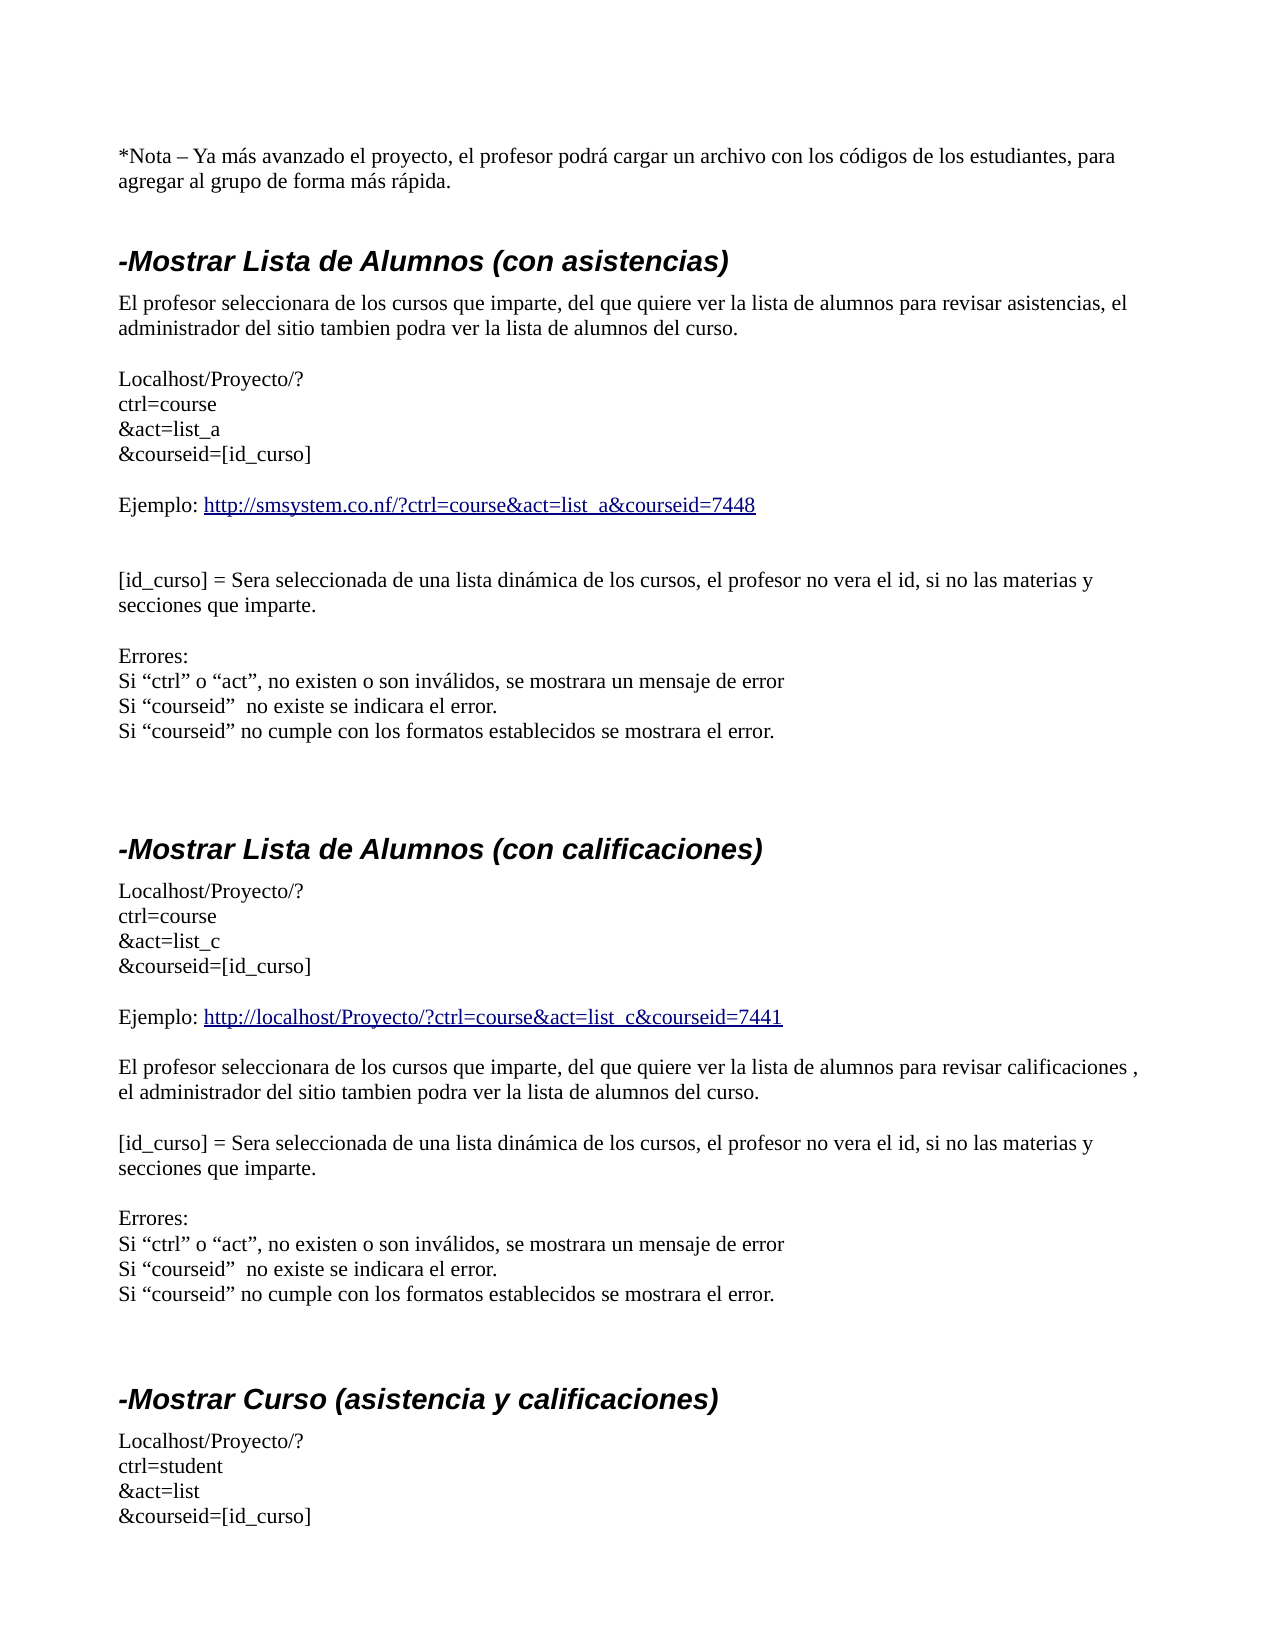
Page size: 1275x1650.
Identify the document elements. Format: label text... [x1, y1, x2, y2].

text &act=list_a [118, 416, 1157, 441]
text ctrl=course [118, 391, 1157, 416]
text Localhost/Proyecto/? [118, 1428, 1157, 1453]
text &courseid=[id_curso] [118, 953, 1157, 978]
text &courseid=[id_curso] [118, 1503, 1157, 1528]
text El profesor seleccionara de los cursos que imparte, del que quiere ver la lista de alumnos para revisar asistencias, el administrador del sitio tambien podra ver la lista de alumnos del curso. [118, 290, 1157, 340]
subtitle -Mostrar Lista de Alumnos (con calificaciones) [118, 832, 1157, 865]
text &act=list_c [118, 928, 1157, 953]
text Errores: [118, 643, 1157, 668]
subtitle -Mostrar Lista de Alumnos (con asistencias) [118, 244, 1157, 277]
text &act=list [118, 1478, 1157, 1503]
text [id_curso] = Sera seleccionada de una lista dinámica de los cursos, el profesor no vera el id, si no las materias y secciones que imparte. [118, 1130, 1157, 1180]
text Errores: [118, 1205, 1157, 1231]
text Ejemplo: http://localhost/Proyecto/?ctrl=course&act=list_c&courseid=7441 [118, 1004, 1157, 1029]
text [id_curso] = Sera seleccionada de una lista dinámica de los cursos, el profesor no vera el id, si no las materias y secciones que imparte. [118, 567, 1157, 618]
text El profesor seleccionara de los cursos que imparte, del que quiere ver la lista de alumnos para revisar calificaciones , el administrador del sitio tambien podra ver la lista de alumnos del curso. [118, 1054, 1157, 1104]
text ctrl=student [118, 1453, 1157, 1478]
text Si “courseid” no existe se indicara el error. [118, 693, 1157, 718]
text Localhost/Proyecto/? [118, 878, 1157, 903]
text Localhost/Proyecto/? [118, 366, 1157, 391]
text Si “courseid” no cumple con los formatos establecidos se mostrara el error. [118, 718, 1157, 744]
text *Nota – Ya más avanzado el proyecto, el profesor podrá cargar un archivo con los códigos de los estudiantes, para agregar al grupo de forma más rápida. [118, 143, 1157, 194]
subtitle -Mostrar Curso (asistencia y calificaciones) [118, 1382, 1157, 1415]
text ctrl=course [118, 903, 1157, 928]
text &courseid=[id_curso] [118, 441, 1157, 466]
text Si “ctrl” o “act”, no existen o son inválidos, se mostrara un mensaje de error [118, 1231, 1157, 1256]
text Si “courseid” no cumple con los formatos establecidos se mostrara el error. [118, 1281, 1157, 1306]
text Si “ctrl” o “act”, no existen o son inválidos, se mostrara un mensaje de error [118, 668, 1157, 693]
text Ejemplo: http://smsystem.co.nf/?ctrl=course&act=list_a&courseid=7448 [118, 492, 1157, 517]
text Si “courseid” no existe se indicara el error. [118, 1256, 1157, 1281]
